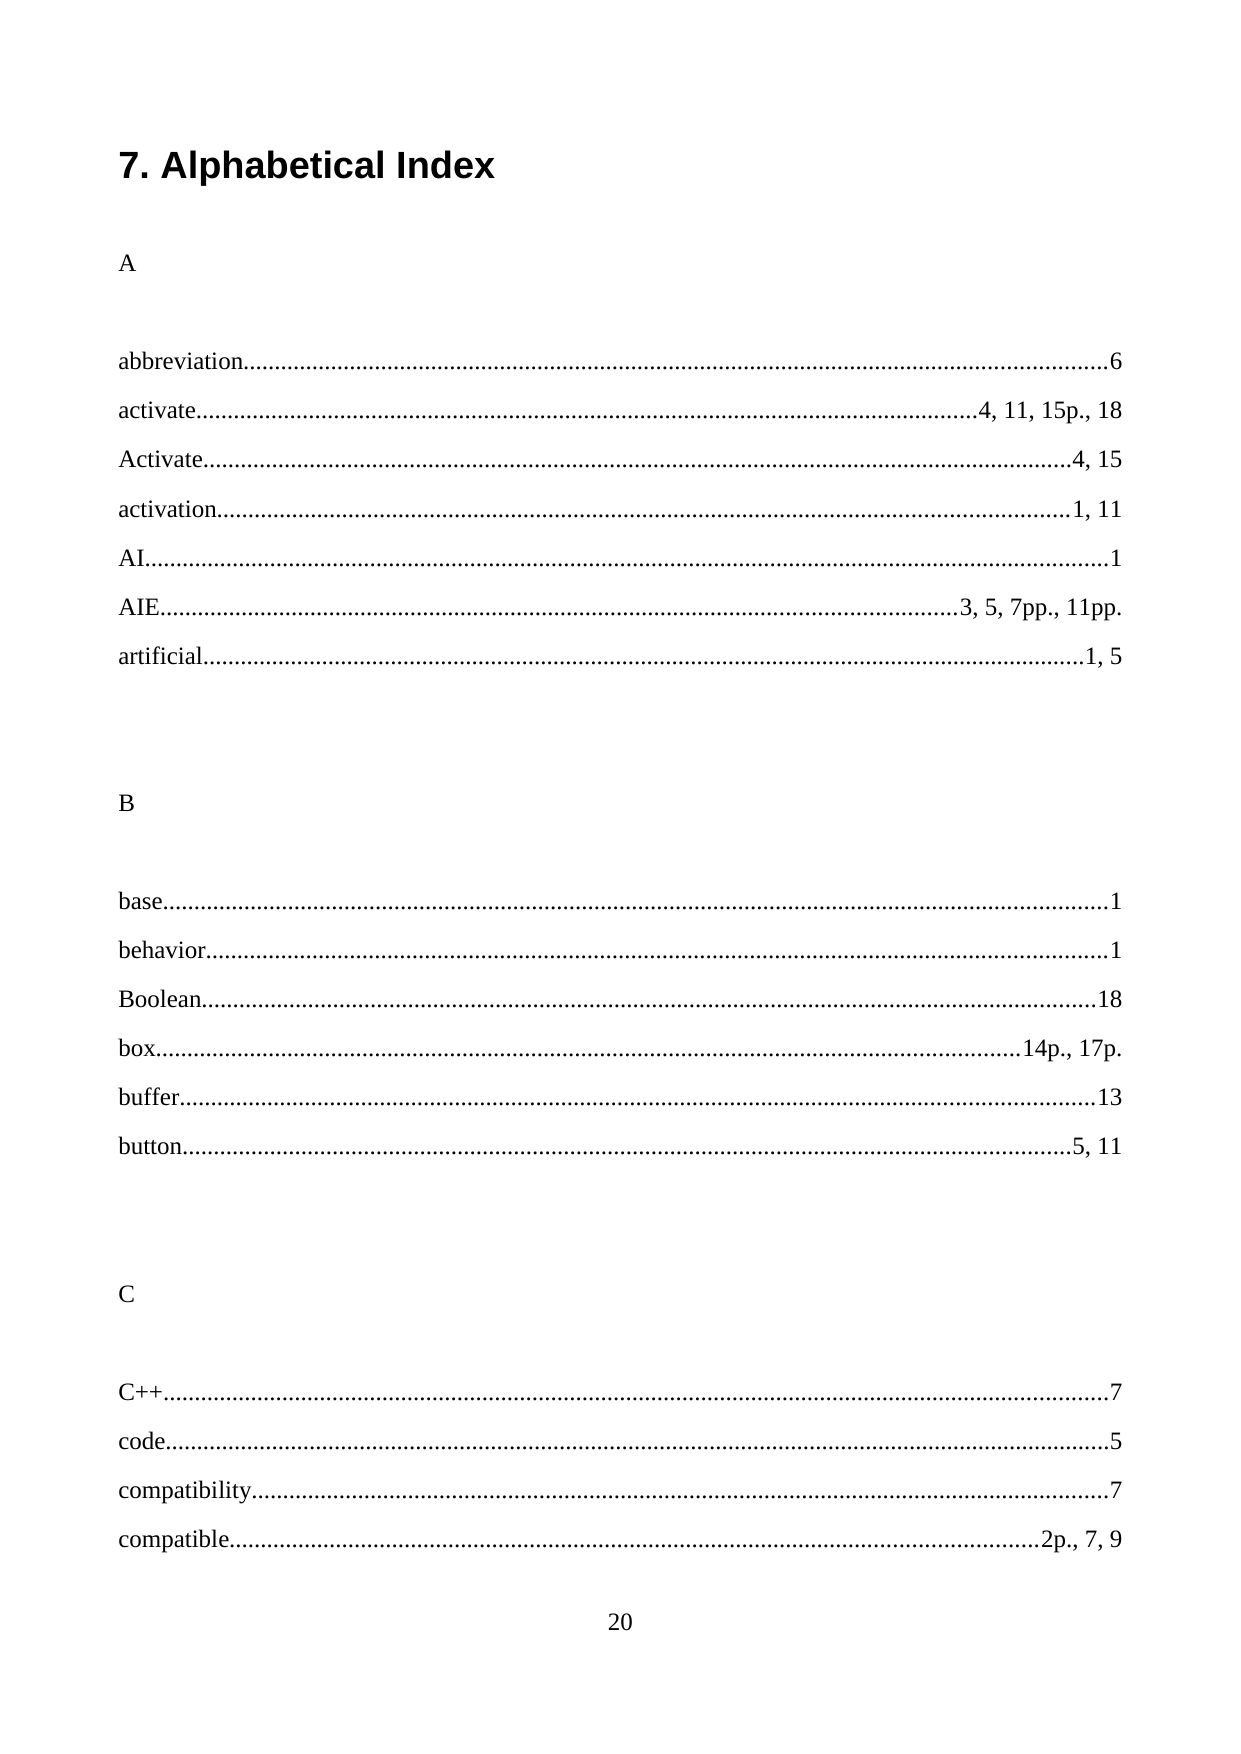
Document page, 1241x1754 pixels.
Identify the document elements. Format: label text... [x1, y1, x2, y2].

text behavior 1 [118, 935, 1122, 964]
text compatible 2p., 7, 9 [118, 1524, 1122, 1553]
subtitle 7. Alphabetical Index [118, 143, 1122, 187]
text AI 1 [118, 543, 1122, 571]
text C [118, 1279, 1122, 1307]
text activate 4, 11, 15p., 18 [118, 396, 1122, 424]
text abbreviation 6 [118, 346, 1122, 375]
text box 14p., 17p. [118, 1033, 1122, 1062]
text buffer 13 [118, 1082, 1122, 1111]
text Boolean 18 [118, 984, 1122, 1013]
text A [118, 248, 1122, 277]
text Activate 4, 15 [118, 444, 1122, 473]
text compatibility 7 [118, 1475, 1122, 1504]
text AIE 3, 5, 7pp., 11pp. [118, 592, 1122, 621]
text button 5, 11 [118, 1131, 1122, 1160]
text code 5 [118, 1426, 1122, 1454]
text B [118, 788, 1122, 817]
text C++ 7 [118, 1377, 1122, 1406]
text base 1 [118, 886, 1122, 915]
text activation 1, 11 [118, 494, 1122, 522]
text artificial 1, 5 [118, 641, 1122, 669]
